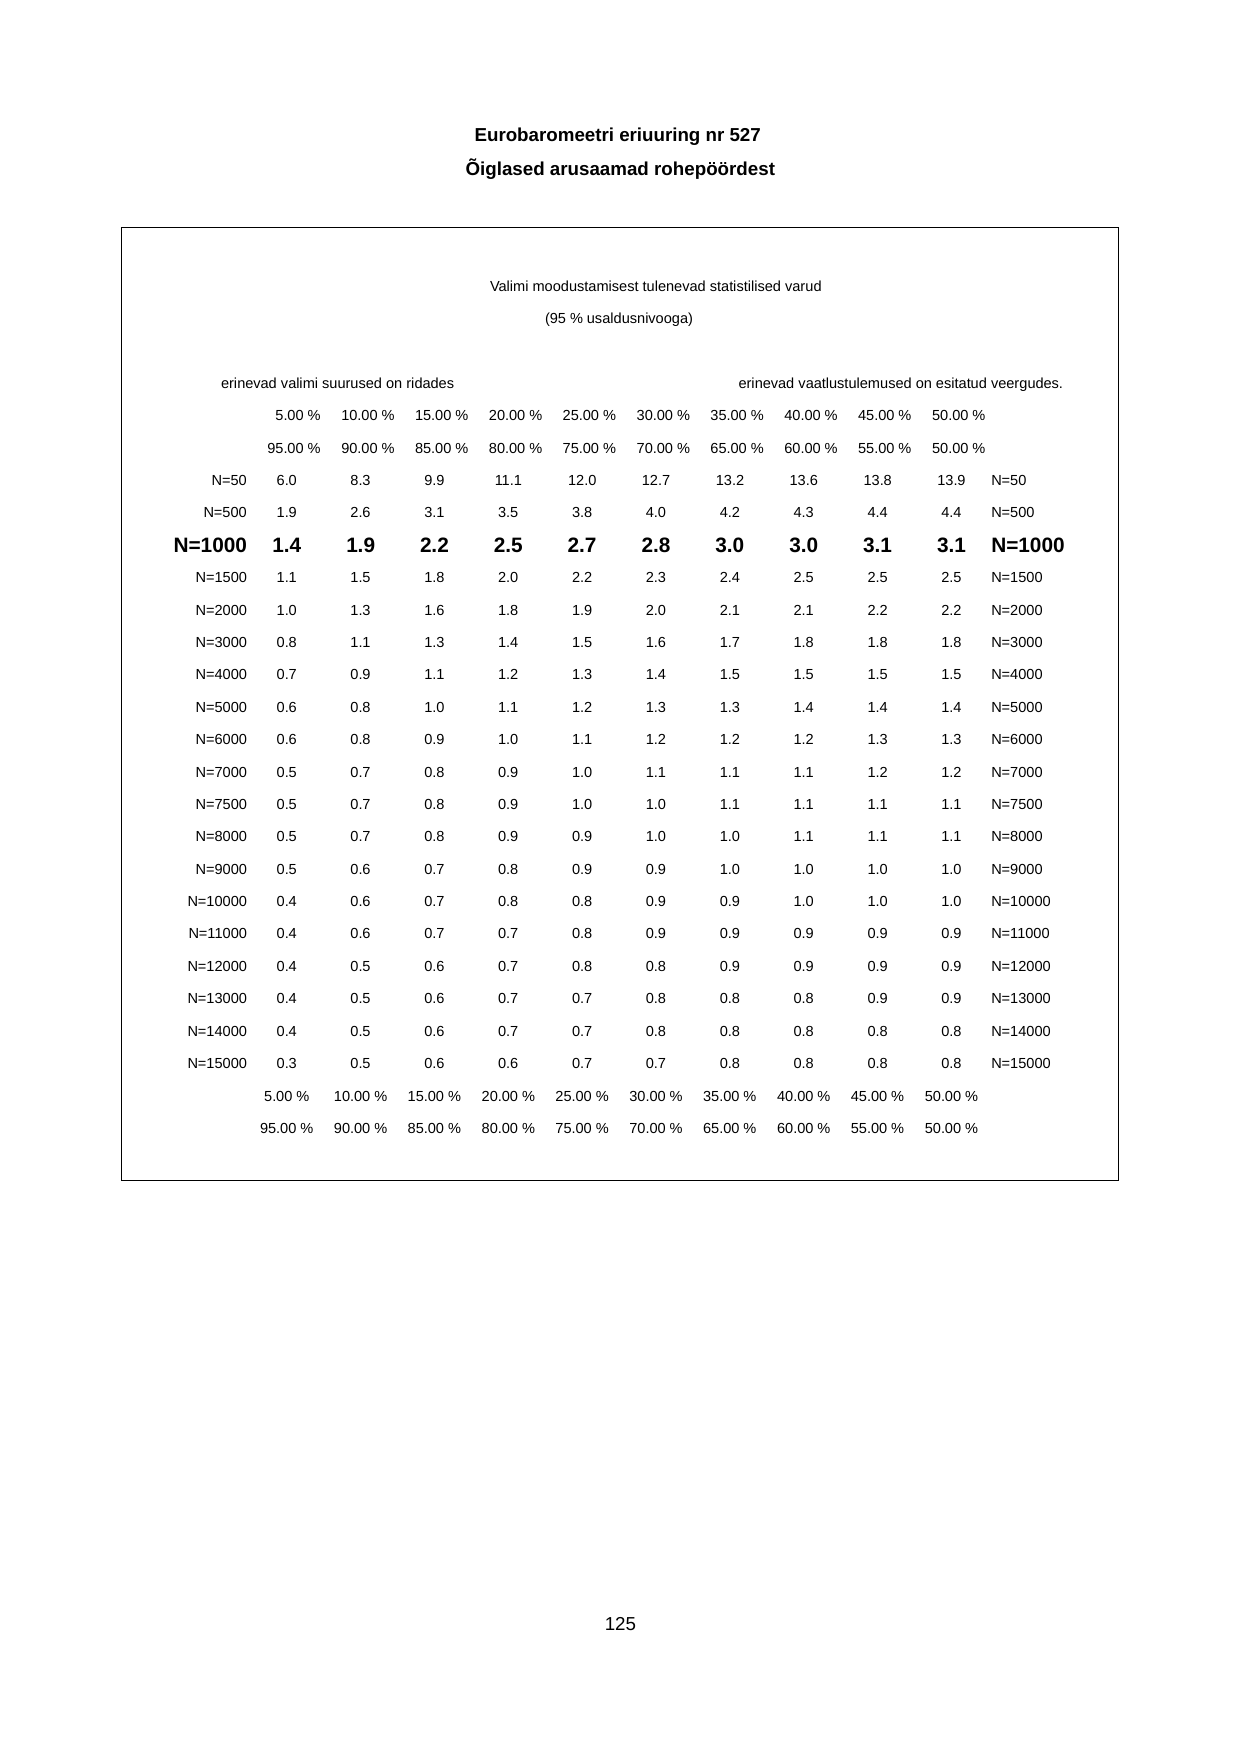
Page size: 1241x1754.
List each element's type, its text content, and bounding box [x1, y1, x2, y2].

table_cell 40,00 % [767, 399, 840, 431]
table_cell 75,00 % [545, 1112, 619, 1144]
table_cell N=3000 [130, 626, 249, 658]
table_cell 0,7 [324, 820, 397, 853]
table_cell 0,8 [840, 1047, 914, 1079]
table_cell 0,7 [471, 950, 545, 982]
table_cell 9,9 [397, 464, 471, 496]
table_cell 1,8 [840, 626, 914, 658]
table_cell 1,1 [840, 788, 914, 820]
table_cell 1,0 [693, 820, 767, 853]
table_cell N=6000 [988, 723, 1109, 755]
table_cell 0,5 [324, 1047, 397, 1079]
table_cell 1,1 [840, 820, 914, 853]
table_cell N=9000 [130, 853, 249, 885]
table_cell 1,2 [767, 723, 840, 755]
table_cell 0,6 [324, 853, 397, 885]
table_cell 0,4 [250, 1015, 323, 1047]
table_cell 1,1 [693, 755, 767, 788]
table_cell 13,9 [914, 464, 988, 496]
table_cell 0,9 [471, 788, 545, 820]
table_cell N=3000 [988, 626, 1109, 658]
table_cell [914, 302, 988, 334]
table_cell 0,9 [693, 950, 767, 982]
table_cell 1,5 [693, 658, 767, 691]
table_cell 80,00 % [471, 431, 545, 464]
table_cell 0,8 [693, 1047, 767, 1079]
table_cell 15,00 % [397, 399, 471, 431]
table_cell N=14000 [130, 1015, 249, 1047]
table_cell 60,00 % [767, 431, 840, 464]
table_cell 0,7 [545, 982, 619, 1014]
table_cell 1,8 [471, 594, 545, 626]
table_cell 1,5 [545, 626, 619, 658]
table_cell 1,3 [545, 658, 619, 691]
table_cell [130, 334, 249, 367]
table_cell 0,7 [250, 658, 323, 691]
table_cell 2,6 [324, 496, 397, 529]
table_cell 1,1 [914, 820, 988, 853]
table_cell 0,6 [397, 1047, 471, 1079]
table_cell 0,8 [693, 1015, 767, 1047]
table_cell [988, 431, 1109, 464]
table_cell 3,1 [397, 496, 471, 529]
table_cell N=13000 [988, 982, 1109, 1014]
table_cell 0,8 [767, 1015, 840, 1047]
table_cell 1,1 [767, 820, 840, 853]
table_cell 15,00 % [397, 1079, 471, 1112]
table_cell 0,9 [324, 658, 397, 691]
table_cell 0,8 [619, 950, 693, 982]
table_cell N=1500 [130, 561, 249, 593]
table_cell 2,5 [840, 561, 914, 593]
table_cell (95 % usaldusnivooga) [324, 302, 914, 334]
table_cell 2,5 [471, 529, 545, 561]
table_cell 2,1 [693, 594, 767, 626]
table_header [988, 270, 1109, 302]
table_cell 0,9 [914, 950, 988, 982]
table_cell 1,0 [767, 885, 840, 917]
table_cell N=4000 [130, 658, 249, 691]
table_cell 1,4 [250, 529, 323, 561]
table_cell 0,5 [250, 788, 323, 820]
table_cell 0,6 [397, 982, 471, 1014]
table_cell 2,0 [471, 561, 545, 593]
table_cell 0,8 [324, 723, 397, 755]
table_cell 1,1 [619, 755, 693, 788]
table_cell N=7000 [130, 755, 249, 788]
table_cell 1,6 [397, 594, 471, 626]
table_cell N=1000 [988, 529, 1109, 561]
table_cell 0,8 [767, 1047, 840, 1079]
table_cell N=10000 [988, 885, 1109, 917]
table_cell 0,8 [619, 1015, 693, 1047]
table_cell 2,1 [767, 594, 840, 626]
table_cell 12,7 [619, 464, 693, 496]
table_cell N=50 [130, 464, 249, 496]
table_cell 1,0 [471, 723, 545, 755]
table_cell 0,7 [397, 853, 471, 885]
table_cell 0,7 [619, 1047, 693, 1079]
table_cell [250, 334, 323, 367]
table_cell 2,2 [545, 561, 619, 593]
table_cell 4,3 [767, 496, 840, 529]
table_cell 0,7 [324, 788, 397, 820]
table_cell [471, 334, 545, 367]
table_cell 0,6 [250, 691, 323, 723]
table_cell 4,0 [619, 496, 693, 529]
table_cell 0,6 [324, 918, 397, 950]
table_cell 0,8 [914, 1015, 988, 1047]
table_cell [130, 1079, 249, 1112]
table_cell 0,8 [397, 755, 471, 788]
table_cell 1,2 [545, 691, 619, 723]
table_cell 0,6 [324, 885, 397, 917]
table_cell N=4000 [988, 658, 1109, 691]
table_cell 0,8 [324, 691, 397, 723]
table_cell 0,9 [545, 820, 619, 853]
table_cell 1,0 [767, 853, 840, 885]
table_cell 1,2 [840, 755, 914, 788]
table_cell 1,2 [619, 723, 693, 755]
table_cell [545, 367, 619, 399]
table_cell 0,8 [397, 788, 471, 820]
table_cell 12,0 [545, 464, 619, 496]
table_cell 1,0 [545, 755, 619, 788]
table_cell 0,6 [471, 1047, 545, 1079]
table_cell 1,0 [397, 691, 471, 723]
table_cell 0,5 [250, 755, 323, 788]
table_cell N=500 [988, 496, 1109, 529]
table_cell 0,9 [619, 918, 693, 950]
table_cell 0,9 [767, 950, 840, 982]
table_cell 1,0 [914, 853, 988, 885]
table_cell 4,4 [840, 496, 914, 529]
table_cell 0,7 [471, 1015, 545, 1047]
table_cell [988, 334, 1109, 367]
table_cell 85,00 % [397, 1112, 471, 1144]
table_cell N=14000 [988, 1015, 1109, 1047]
table_cell 0,8 [767, 982, 840, 1014]
table_cell N=11000 [130, 918, 249, 950]
table_cell N=13000 [130, 982, 249, 1014]
table_cell 0,7 [324, 755, 397, 788]
table_cell 20,00 % [471, 1079, 545, 1112]
table_cell 0,9 [840, 982, 914, 1014]
table_cell 4,4 [914, 496, 988, 529]
table_cell 0,8 [914, 1047, 988, 1079]
table_cell 1,3 [693, 691, 767, 723]
table_cell 8,3 [324, 464, 397, 496]
table_cell 1,1 [250, 561, 323, 593]
table_cell 1,0 [250, 594, 323, 626]
table_cell 3,0 [767, 529, 840, 561]
table_cell [619, 334, 693, 367]
table_cell 50,00 % [914, 431, 988, 464]
table_cell 1,1 [545, 723, 619, 755]
table_cell 0,5 [324, 1015, 397, 1047]
table_cell 1,0 [840, 885, 914, 917]
table_cell [988, 399, 1109, 431]
table_cell 0,9 [914, 918, 988, 950]
table_cell 13,6 [767, 464, 840, 496]
table_cell 2,5 [767, 561, 840, 593]
table_cell N=7500 [130, 788, 249, 820]
table_cell 0,9 [767, 918, 840, 950]
table_cell 0,8 [471, 853, 545, 885]
table_cell [988, 1112, 1109, 1144]
table_cell N=9000 [988, 853, 1109, 885]
table_cell 1,3 [397, 626, 471, 658]
table_cell 1,9 [250, 496, 323, 529]
table_cell N=7000 [988, 755, 1109, 788]
table_cell 1,4 [914, 691, 988, 723]
table_cell 11,1 [471, 464, 545, 496]
table_cell N=6000 [130, 723, 249, 755]
table_cell 0,3 [250, 1047, 323, 1079]
table_cell N=7500 [988, 788, 1109, 820]
table_cell 1,9 [545, 594, 619, 626]
table_header Valimi moodustamisest tulenevad statistilised varud [324, 270, 988, 302]
table_cell 95,00 % [250, 431, 323, 464]
table_cell N=15000 [988, 1047, 1109, 1079]
table_cell 0,9 [471, 820, 545, 853]
table_cell 40,00 % [767, 1079, 840, 1112]
table_cell [840, 334, 914, 367]
table_cell 1,3 [619, 691, 693, 723]
table_cell 1,4 [767, 691, 840, 723]
table_cell 1,1 [397, 658, 471, 691]
table_cell 55,00 % [840, 431, 914, 464]
table_cell 1,8 [767, 626, 840, 658]
table_header [250, 270, 323, 302]
table_cell 0,9 [840, 950, 914, 982]
table_cell 55,00 % [840, 1112, 914, 1144]
table_cell 0,4 [250, 885, 323, 917]
table_cell 0,9 [840, 918, 914, 950]
table_cell 0,8 [545, 950, 619, 982]
table_cell 2,5 [914, 561, 988, 593]
table_cell 75,00 % [545, 431, 619, 464]
table_cell 1,1 [693, 788, 767, 820]
table_cell 1,2 [914, 755, 988, 788]
table_cell 5,00 % [250, 399, 323, 431]
table_cell 45,00 % [840, 1079, 914, 1112]
table_cell 1,0 [840, 853, 914, 885]
table_cell 2,8 [619, 529, 693, 561]
table_cell 1,9 [324, 529, 397, 561]
table_cell 90,00 % [324, 431, 397, 464]
table_cell 0,7 [397, 918, 471, 950]
table_cell N=500 [130, 496, 249, 529]
table_cell 0,6 [397, 1015, 471, 1047]
table_cell erinevad vaatlustulemused on esitatud veergudes. [693, 367, 1109, 399]
table_cell N=5000 [988, 691, 1109, 723]
table_cell 1,0 [914, 885, 988, 917]
table_cell 1,1 [914, 788, 988, 820]
table_cell 0,8 [840, 1015, 914, 1047]
table_cell 3,8 [545, 496, 619, 529]
table_cell 1,8 [397, 561, 471, 593]
table_cell N=5000 [130, 691, 249, 723]
table_cell 0,9 [471, 755, 545, 788]
table_cell [767, 334, 840, 367]
table_cell 2,7 [545, 529, 619, 561]
table_cell 0,9 [693, 885, 767, 917]
table_cell 2,3 [619, 561, 693, 593]
table_cell 0,7 [545, 1015, 619, 1047]
table_cell erinevad valimi suurused on ridades [130, 367, 545, 399]
table_cell [693, 334, 767, 367]
table_cell 1,1 [767, 788, 840, 820]
table_cell 20,00 % [471, 399, 545, 431]
table_cell 0,8 [545, 885, 619, 917]
table_cell 0,6 [250, 723, 323, 755]
table_cell 0,7 [545, 1047, 619, 1079]
table_cell N=11000 [988, 918, 1109, 950]
table_cell 35,00 % [693, 399, 767, 431]
table_cell 0,9 [693, 918, 767, 950]
table_cell 2,2 [914, 594, 988, 626]
table_header [130, 270, 249, 302]
table_cell N=1000 [130, 529, 249, 561]
table_cell 45,00 % [840, 399, 914, 431]
table_cell 3,1 [840, 529, 914, 561]
table_cell 1,5 [324, 561, 397, 593]
table_cell 80,00 % [471, 1112, 545, 1144]
table_cell 25,00 % [545, 1079, 619, 1112]
table_cell [130, 302, 249, 334]
table_cell 1,5 [914, 658, 988, 691]
table_cell [130, 431, 249, 464]
table_cell 1,6 [619, 626, 693, 658]
table_cell 90,00 % [324, 1112, 397, 1144]
table_cell N=10000 [130, 885, 249, 917]
table_cell [914, 334, 988, 367]
table_cell 30,00 % [619, 1079, 693, 1112]
table_cell [988, 1079, 1109, 1112]
table_cell 1,4 [840, 691, 914, 723]
table_cell 1,0 [619, 788, 693, 820]
table_cell 0,8 [250, 626, 323, 658]
table_cell 0,4 [250, 918, 323, 950]
table_cell 13,8 [840, 464, 914, 496]
table_cell 10,00 % [324, 399, 397, 431]
table_cell N=8000 [130, 820, 249, 853]
table_cell 0,9 [914, 982, 988, 1014]
table_cell [397, 334, 471, 367]
table_cell 13,2 [693, 464, 767, 496]
table_cell N=8000 [988, 820, 1109, 853]
table_cell 3,1 [914, 529, 988, 561]
table_cell 1,8 [914, 626, 988, 658]
table_cell 1,1 [324, 626, 397, 658]
table_cell 10,00 % [324, 1079, 397, 1112]
table_cell 1,1 [471, 691, 545, 723]
table_cell 0,4 [250, 950, 323, 982]
table_cell 6,0 [250, 464, 323, 496]
table_cell [545, 334, 619, 367]
table_cell 1,2 [693, 723, 767, 755]
table_cell N=12000 [130, 950, 249, 982]
table_cell 0,8 [545, 918, 619, 950]
table_cell 65,00 % [693, 1112, 767, 1144]
table_cell 2,4 [693, 561, 767, 593]
table_cell 1,3 [840, 723, 914, 755]
table_cell N=2000 [130, 594, 249, 626]
table_cell 0,7 [471, 982, 545, 1014]
table_cell 65,00 % [693, 431, 767, 464]
table_cell 0,5 [324, 950, 397, 982]
table_cell 60,00 % [767, 1112, 840, 1144]
table_cell 95,00 % [250, 1112, 323, 1144]
table_cell 0,8 [471, 885, 545, 917]
table_cell 0,9 [545, 853, 619, 885]
table_cell 25,00 % [545, 399, 619, 431]
table_cell 70,00 % [619, 431, 693, 464]
table_cell N=15000 [130, 1047, 249, 1079]
table_cell 2,0 [619, 594, 693, 626]
table_cell 1,3 [324, 594, 397, 626]
table_cell 1,0 [619, 820, 693, 853]
table_cell 0,9 [397, 723, 471, 755]
table_cell 0,6 [397, 950, 471, 982]
table_cell [324, 334, 397, 367]
table_cell 0,9 [619, 853, 693, 885]
table_cell 0,7 [397, 885, 471, 917]
table_cell 1,2 [471, 658, 545, 691]
table_cell 1,0 [545, 788, 619, 820]
table_cell 50,00 % [914, 1112, 988, 1144]
table_cell 0,8 [397, 820, 471, 853]
table_cell N=2000 [988, 594, 1109, 626]
table_cell 3,5 [471, 496, 545, 529]
table_cell 1,1 [767, 755, 840, 788]
table_cell 1,0 [693, 853, 767, 885]
table_cell 1,3 [914, 723, 988, 755]
table_cell 85,00 % [397, 431, 471, 464]
table_cell N=50 [988, 464, 1109, 496]
table_cell 70,00 % [619, 1112, 693, 1144]
table_cell 0,5 [324, 982, 397, 1014]
table_cell [250, 302, 323, 334]
table_cell N=1500 [988, 561, 1109, 593]
table_cell 0,5 [250, 853, 323, 885]
table_cell 2,2 [840, 594, 914, 626]
table_cell 35,00 % [693, 1079, 767, 1112]
table_cell 0,8 [693, 982, 767, 1014]
table_cell 1,4 [471, 626, 545, 658]
table_cell 4,2 [693, 496, 767, 529]
table_cell 1,4 [619, 658, 693, 691]
table_cell 0,9 [619, 885, 693, 917]
table_cell 1,5 [767, 658, 840, 691]
table_cell [130, 1112, 249, 1144]
table_cell N=12000 [988, 950, 1109, 982]
table_cell 0,8 [619, 982, 693, 1014]
table_cell [619, 367, 693, 399]
table_cell 2,2 [397, 529, 471, 561]
table_cell 0,4 [250, 982, 323, 1014]
table_cell 5,00 % [250, 1079, 323, 1112]
table_cell 30,00 % [619, 399, 693, 431]
table_cell [988, 302, 1109, 334]
table_cell 50,00 % [914, 1079, 988, 1112]
table_cell 3,0 [693, 529, 767, 561]
table_cell 1,7 [693, 626, 767, 658]
table_cell 50,00 % [914, 399, 988, 431]
table_cell 0,5 [250, 820, 323, 853]
table_cell [130, 399, 249, 431]
table_cell 0,7 [471, 918, 545, 950]
table_cell 1,5 [840, 658, 914, 691]
